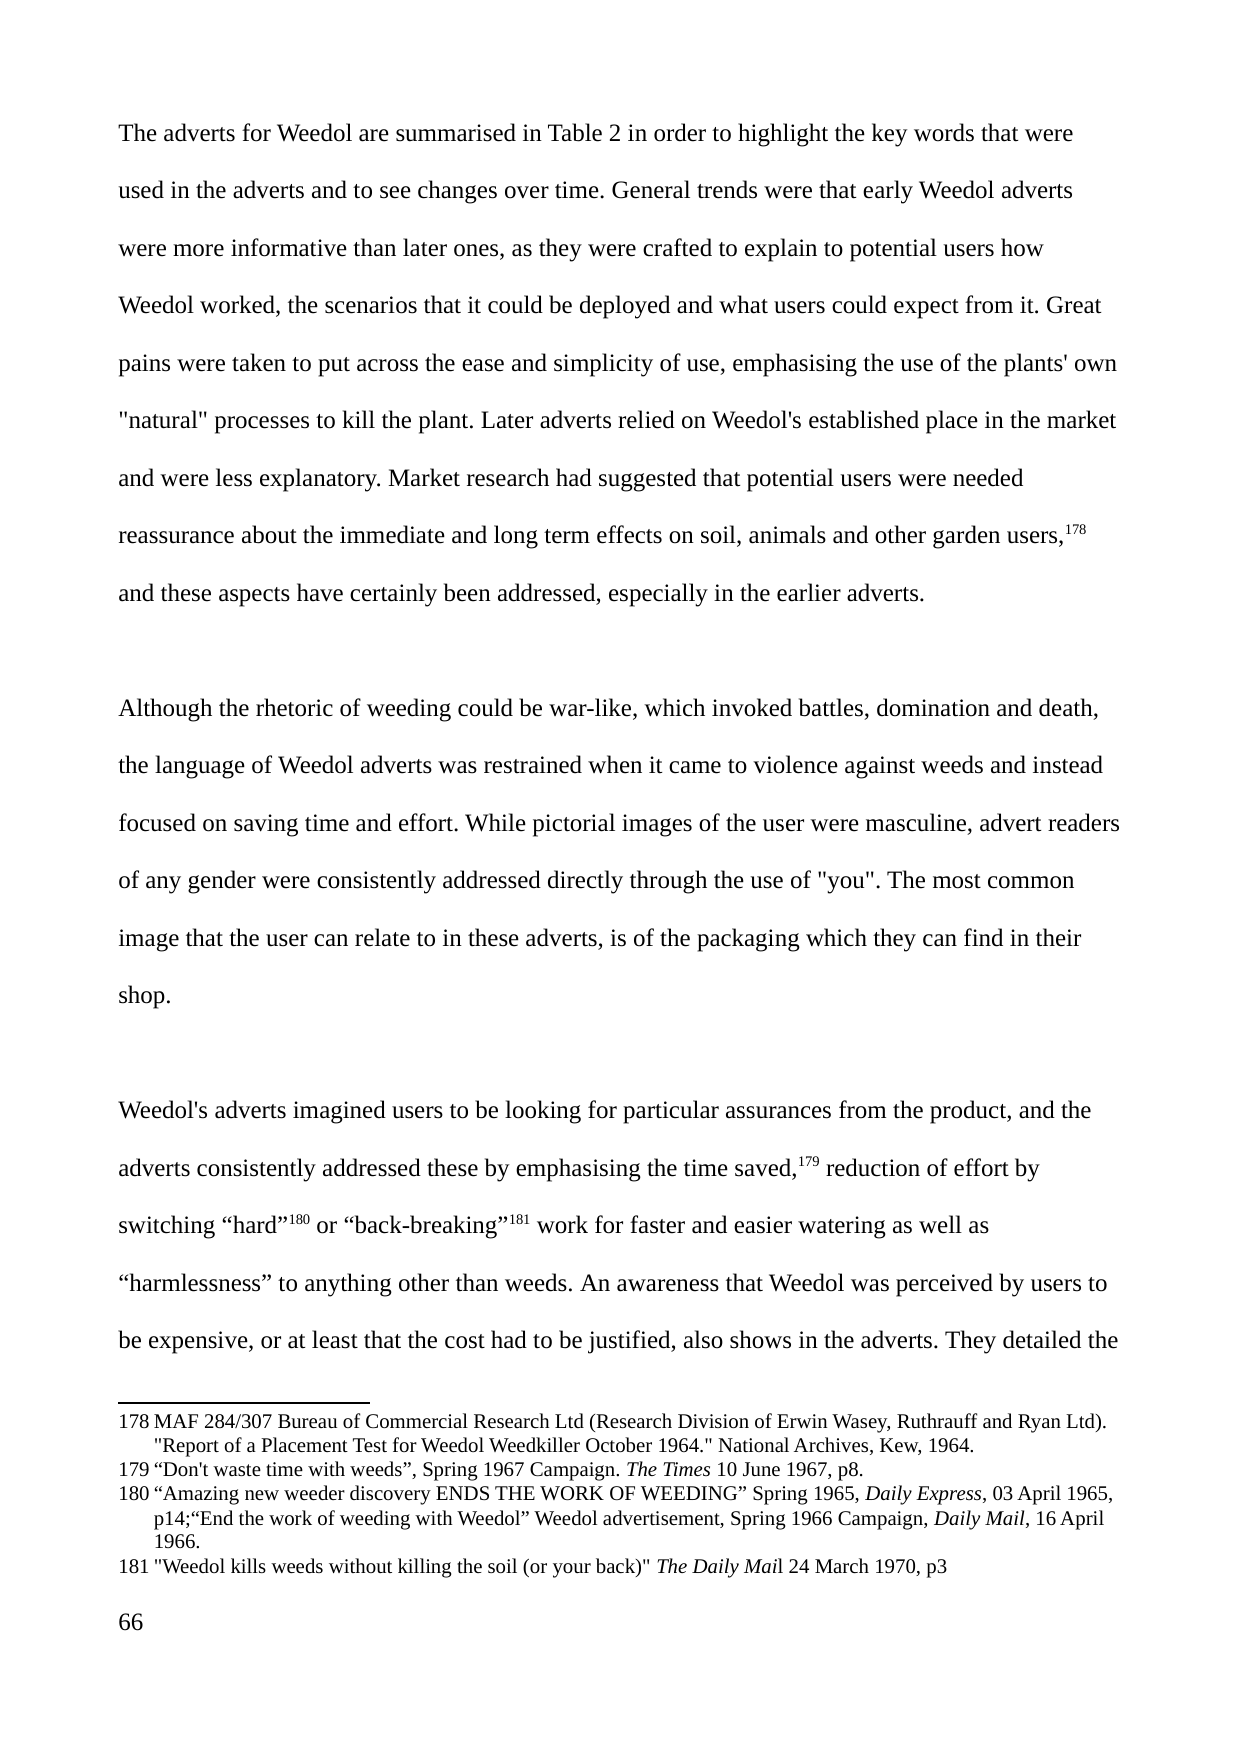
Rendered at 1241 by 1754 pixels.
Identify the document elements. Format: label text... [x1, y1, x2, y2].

text Although the rhetoric of weeding could be war-like, which invoked battles, domination and death, the language of Weedol adverts was restrained when it came to violence against weeds and instead focused on saving time and effort. While pictorial images of the user were masculine, advert readers of any gender were consistently addressed directly through the use of "you". The most common image that the user can relate to in these adverts, is of the packaging which they can find in their shop. [118, 693, 1122, 1009]
text Weedol's adverts imagined users to be looking for particular assurances from the product, and the adverts consistently addressed these by emphasising the time saved, reduction of effort by switching “hard” or “back-breaking” work for faster and easier watering as well as “harmlessness” to anything other than weeds. An awareness that Weedol was perceived by users to be expensive, or at least that the cost had to be justified, also shows in the adverts. They detailed the [118, 1096, 1122, 1354]
text “Don't waste time with weeds”, Spring 1967 Campaign. The Times 10 June 1967, p8. [118, 1457, 1122, 1481]
text "Weedol kills weeds without killing the soil (or your back)" The Daily Mail 24 March 1970, p3 [118, 1553, 1122, 1578]
text “Amazing new weeder discovery ENDS THE WORK OF WEEDING” Spring 1965, Daily Express, 03 April 1965, p14;“End the work of weeding with Weedol” Weedol advertisement, Spring 1966 Campaign, Daily Mail, 16 April 1966. [118, 1481, 1122, 1553]
text MAF 284/307 Bureau of Commercial Research Ltd (Research Division of Erwin Wasey, Ruthrauff and Ryan Ltd). "Report of a Placement Test for Weedol Weedkiller October 1964." National Archives, Kew, 1964. [118, 1409, 1122, 1457]
text The adverts for Weedol are summarised in Table 2 in order to highlight the key words that were used in the adverts and to see changes over time. General trends were that early Weedol adverts were more informative than later ones, as they were crafted to explain to potential users how Weedol worked, the scenarios that it could be deployed and what users could expect from it. Great pains were taken to put across the ease and simplicity of use, emphasising the use of the plants' own "natural" processes to kill the plant. Later adverts relied on Weedol's established place in the market and were less explanatory. Market research had suggested that potential users were needed reassurance about the immediate and long term effects on soil, animals and other garden users, and these aspects have certainly been addressed, especially in the earlier adverts. [118, 118, 1122, 607]
